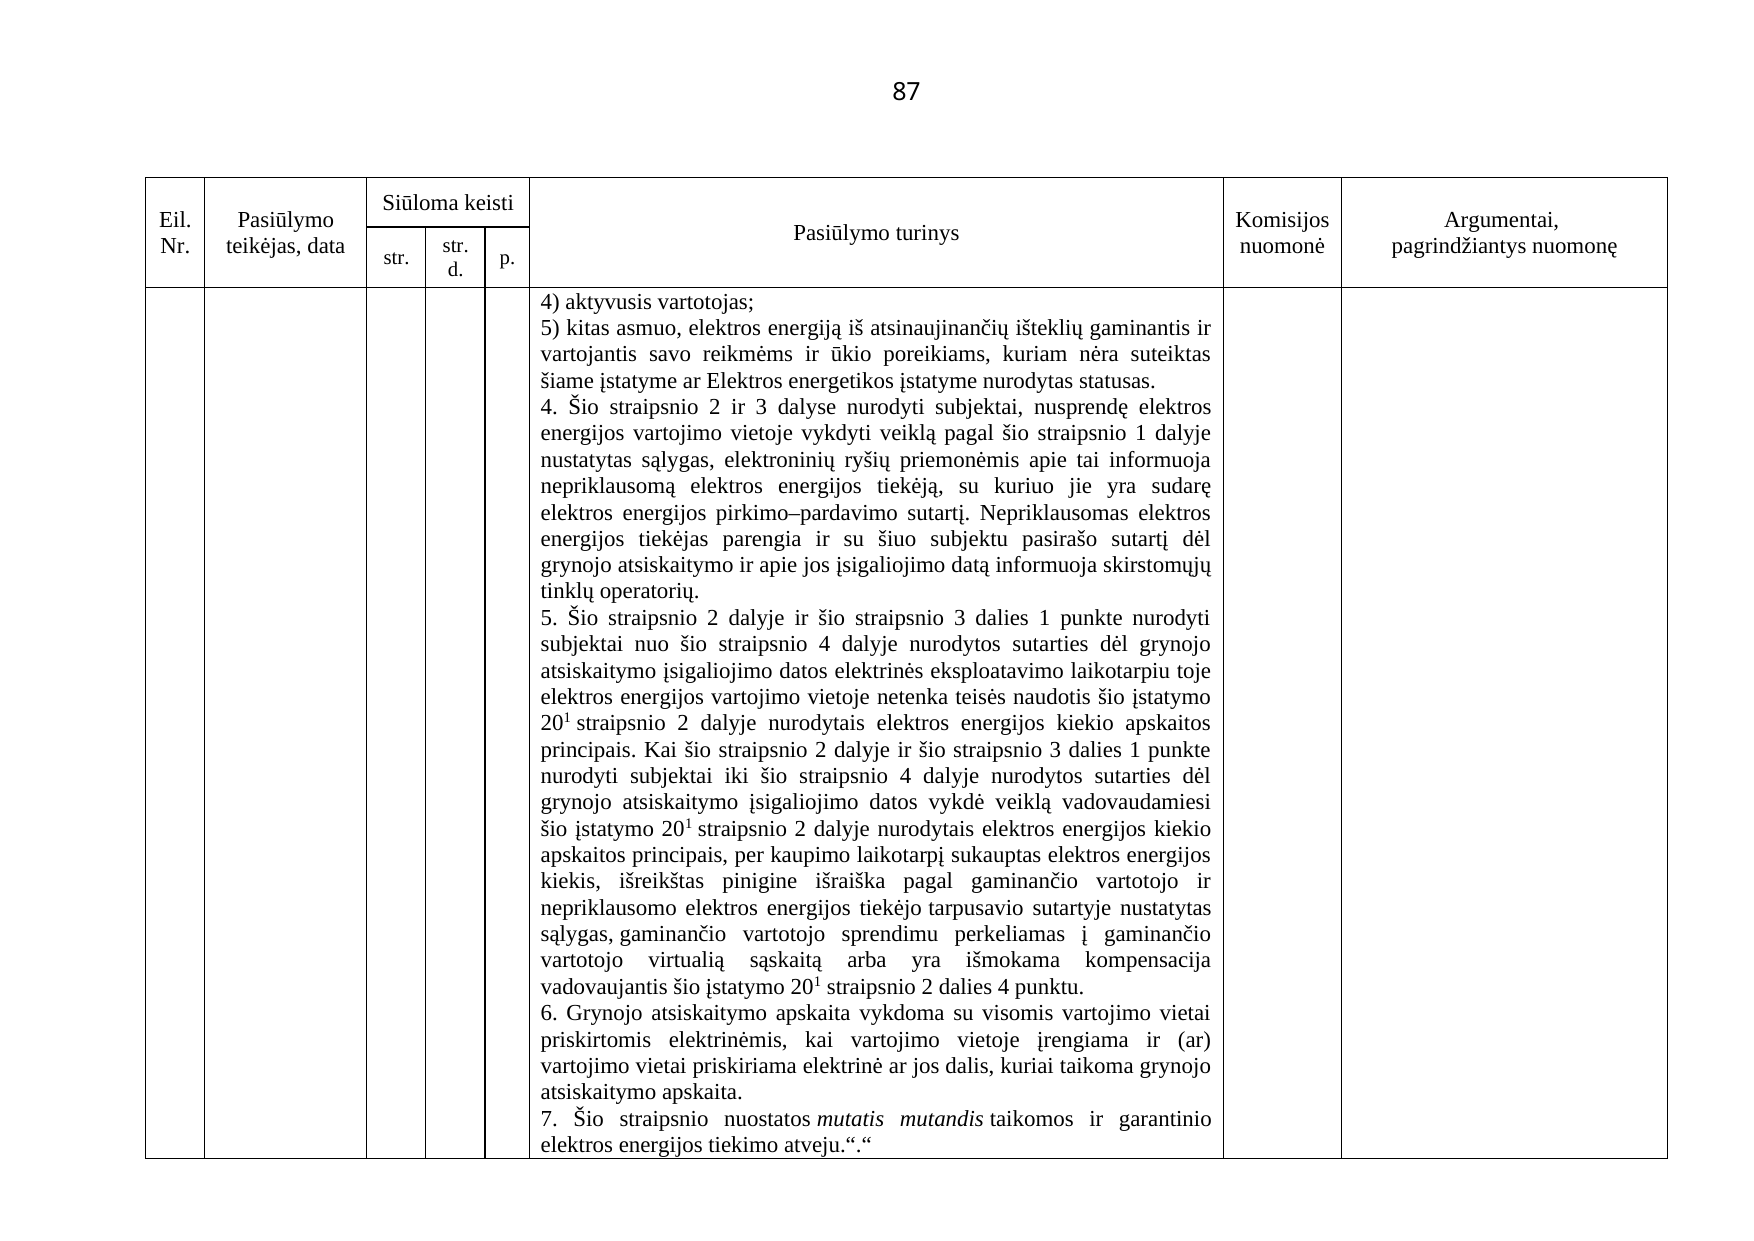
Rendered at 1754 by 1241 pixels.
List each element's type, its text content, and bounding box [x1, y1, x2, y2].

table_cell [426, 288, 484, 1157]
table_cell [367, 288, 425, 1157]
table_cell [1224, 288, 1341, 1157]
table_cell [146, 288, 204, 1157]
table_header Pasiūlymo turinys [530, 178, 1223, 287]
table_header Argumentai, pagrindžiantys nuomonę [1342, 178, 1667, 287]
table_cell [486, 288, 529, 1157]
table_header Komisijos nuomonė [1224, 178, 1341, 287]
table_cell [205, 288, 366, 1157]
table_cell str. d. [426, 228, 484, 287]
table_header Siūloma keisti [367, 178, 529, 226]
table_header Eil. Nr. [146, 178, 204, 287]
table_header Pasiūlymo teikėjas, data [205, 178, 366, 287]
table_cell p. [486, 228, 529, 287]
table_cell 4) aktyvusis vartotojas; 5) kitas asmuo, elektros energiją iš atsinaujinančių išteklių gaminantis ir vartojantis savo reikmėms ir ūkio poreikiams, kuriam nėra suteiktas šiame įstatyme ar Elektros energetikos įstatyme nurodytas statusas. 4. Šio straipsnio 2 ir 3 dalyse nurodyti subjektai, nusprendę elektros energijos vartojimo vietoje vykdyti veiklą pagal šio straipsnio 1 dalyje nustatytas sąlygas, elektroninių ryšių priemonėmis apie tai informuoja nepriklausomą elektros energijos tiekėją, su kuriuo jie yra sudarę elektros energijos pirkimo–pardavimo sutartį. Nepriklausomas elektros energijos tiekėjas parengia ir su šiuo subjektu pasirašo sutartį dėl grynojo atsiskaitymo ir apie jos įsigaliojimo datą informuoja skirstomųjų tinklų operatorių. 5. Šio straipsnio 2 dalyje ir šio straipsnio 3 dalies 1 punkte nurodyti subjektai nuo šio straipsnio 4 dalyje nurodytos sutarties dėl grynojo atsiskaitymo įsigaliojimo datos elektrinės eksploatavimo laikotarpiu toje elektros energijos vartojimo vietoje netenka teisės naudotis šio įstatymo 201 straipsnio 2 dalyje nurodytais elektros energijos kiekio apskaitos principais. Kai šio straipsnio 2 dalyje ir šio straipsnio 3 dalies 1 punkte nurodyti subjektai iki šio straipsnio 4 dalyje nurodytos sutarties dėl grynojo atsiskaitymo įsigaliojimo datos vykdė veiklą vadovaudamiesi šio įstatymo 201 straipsnio 2 dalyje nurodytais elektros energijos kiekio apskaitos principais, per kaupimo laikotarpį sukauptas elektros energijos kiekis, išreikštas pinigine išraiška pagal gaminančio vartotojo ir nepriklausomo elektros energijos tiekėjo tarpusavio sutartyje nustatytas sąlygas, gaminančio vartotojo sprendimu perkeliamas į gaminančio vartotojo virtualią sąskaitą arba yra išmokama kompensacija vadovaujantis šio įstatymo 201 straipsnio 2 dalies 4 punktu. 6. Grynojo atsiskaitymo apskaita vykdoma su visomis vartojimo vietai priskirtomis elektrinėmis, kai vartojimo vietoje įrengiama ir (ar) vartojimo vietai priskiriama elektrinė ar jos dalis, kuriai taikoma grynojo atsiskaitymo apskaita. 7. Šio straipsnio nuostatos mutatis mutandis taikomos ir garantinio elektros energijos tiekimo atveju.“.“ [530, 288, 1223, 1157]
table_cell [1342, 288, 1667, 1157]
table_cell str. [367, 228, 425, 287]
